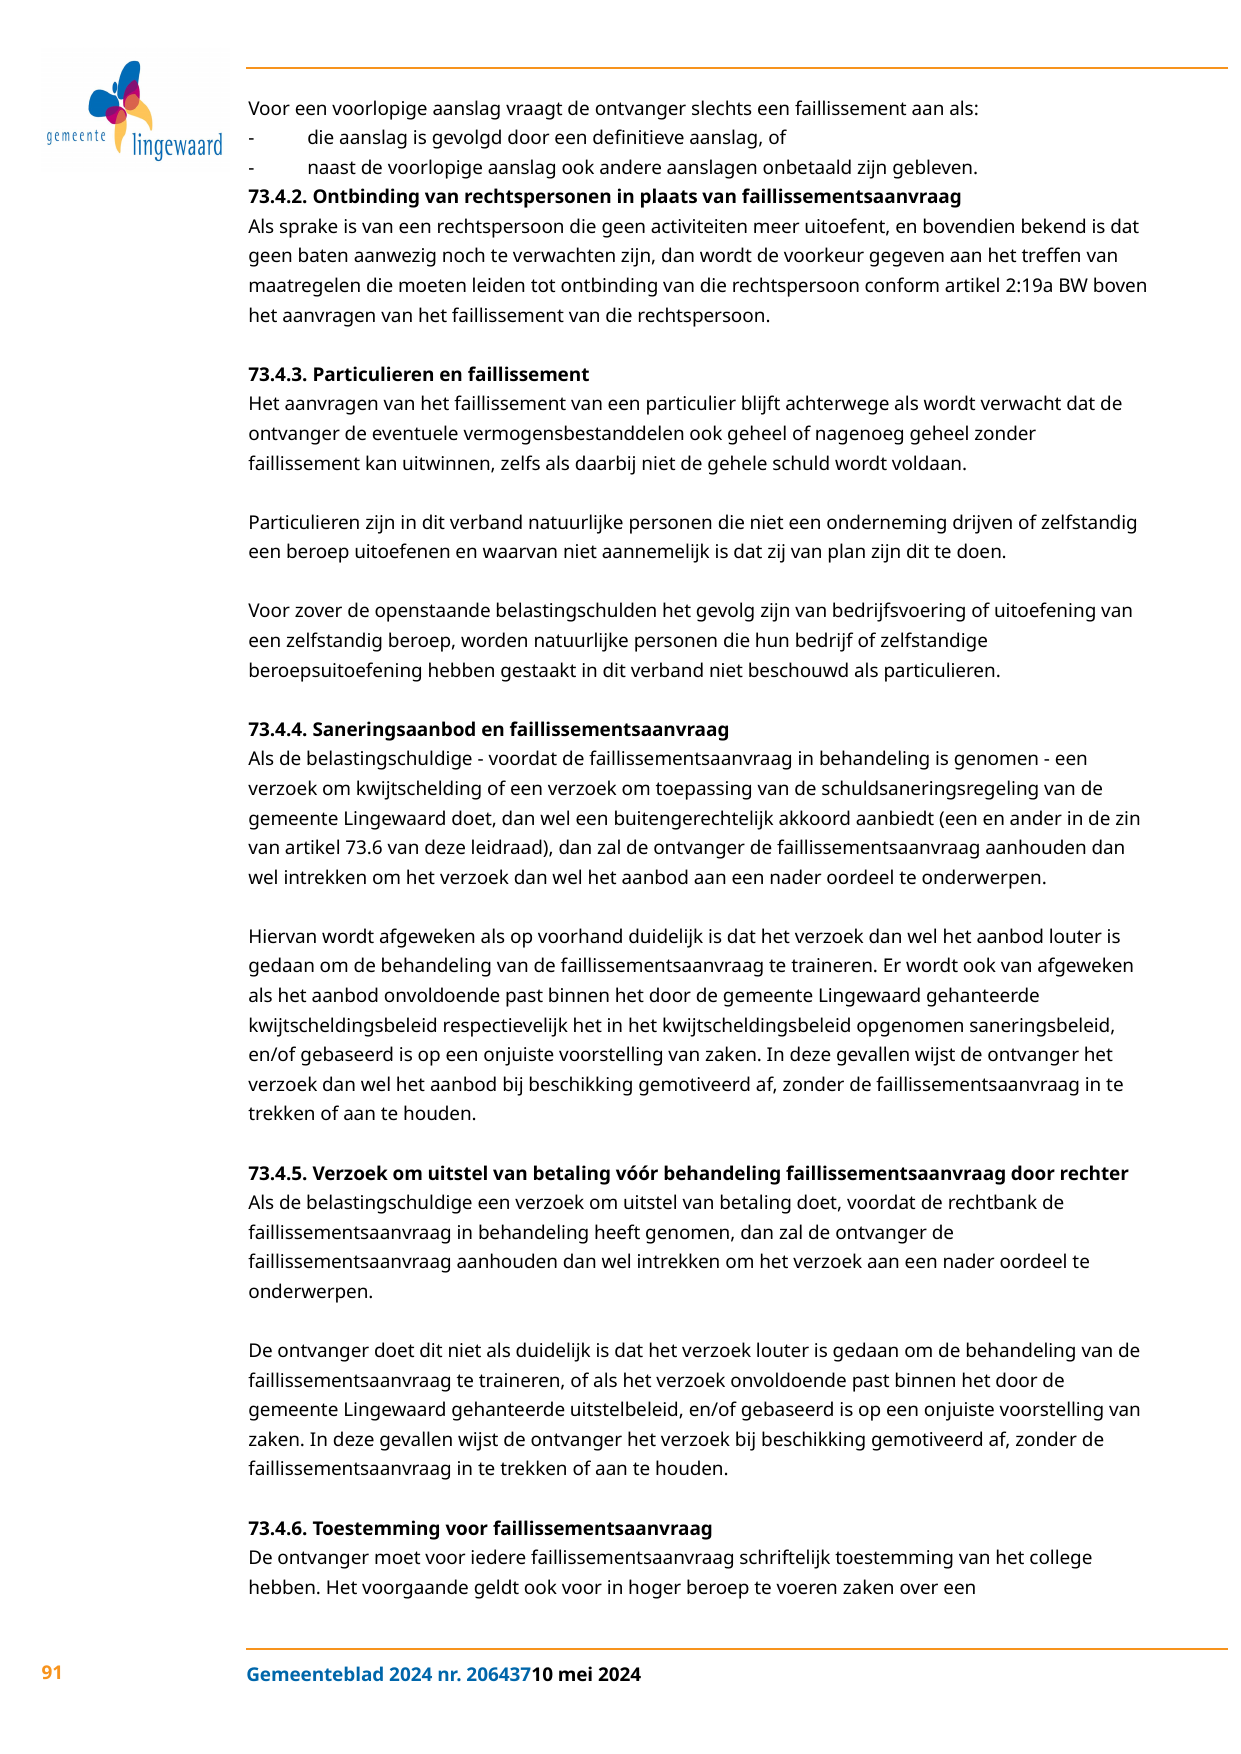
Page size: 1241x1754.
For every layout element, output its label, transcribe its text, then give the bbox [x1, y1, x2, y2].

text 73.4.5. Verzoek om uitstel van betaling vóór behandeling faillissementsaanvraag door rechter [248, 1160, 1152, 1186]
list die aanslag is gevolgd door een definitieve aanslag, of [248, 124, 1152, 150]
text 73.4.6. Toestemming voor faillissementsaanvraag [248, 1515, 1152, 1541]
list naast de voorlopige aanslag ook andere aanslagen onbetaald zijn gebleven. [248, 154, 1152, 180]
text Als de belastingschuldige een verzoek om uitstel van betaling doet, voordat de rechtbank de faillissementsaanvraag in behandeling heeft genomen, dan zal de ontvanger de faillissementsaanvraag aanhouden dan wel intrekken om het verzoek aan een nader oordeel te onderwerpen. [248, 1189, 1152, 1304]
text 73.4.4. Saneringsaanbod en faillissementsaanvraag [248, 716, 1152, 742]
text Als sprake is van een rechtspersoon die geen activiteiten meer uitoefent, en bovendien bekend is dat geen baten aanwezig noch te verwachten zijn, dan wordt de voorkeur gegeven aan het treffen van maatregelen die moeten leiden tot ontbinding van die rechtspersoon conform artikel 2:19a BW boven het aanvragen van het faillissement van die rechtspersoon. [248, 213, 1152, 328]
text Het aanvragen van het faillissement van een particulier blijft achterwege als wordt verwacht dat de ontvanger de eventuele vermogensbestanddelen ook geheel of nagenoeg geheel zonder faillissement kan uitwinnen, zelfs als daarbij niet de gehele schuld wordt voldaan. [248, 391, 1152, 476]
text Hiervan wordt afgeweken als op voorhand duidelijk is dat het verzoek dan wel het aanbod louter is gedaan om de behandeling van de faillissementsaanvraag te traineren. Er wordt ook van afgeweken als het aanbod onvoldoende past binnen het door de gemeente Lingewaard gehanteerde kwijtscheldingsbeleid respectievelijk het in het kwijtscheldingsbeleid opgenomen saneringsbeleid, en/of gebaseerd is op een onjuiste voorstelling van zaken. In deze gevallen wijst de ontvanger het verzoek dan wel het aanbod bij beschikking gemotiveerd af, zonder de faillissementsaanvraag in te trekken of aan te houden. [248, 923, 1152, 1126]
text De ontvanger moet voor iedere faillissementsaanvraag schriftelijk toestemming van het college hebben. Het voorgaande geldt ook voor in hoger beroep te voeren zaken over een [248, 1544, 1152, 1600]
text De ontvanger doet dit niet als duidelijk is dat het verzoek louter is gedaan om de behandeling van de faillissementsaanvraag te traineren, of als het verzoek onvoldoende past binnen het door de gemeente Lingewaard gehanteerde uitstelbeleid, en/of gebaseerd is op een onjuiste voorstelling van zaken. In deze gevallen wijst de ontvanger het verzoek bij beschikking gemotiveerd af, zonder de faillissementsaanvraag in te trekken of aan te houden. [248, 1337, 1152, 1481]
text Particulieren zijn in dit verband natuurlijke personen die niet een onderneming drijven of zelfstandig een beroep uitoefenen en waarvan niet aannemelijk is dat zij van plan zijn dit te doen. [248, 509, 1152, 564]
text Voor een voorlopige aanslag vraagt de ontvanger slechts een faillissement aan als: [248, 95, 1152, 121]
text 73.4.2. Ontbinding van rechtspersonen in plaats van faillissementsaanvraag [248, 183, 1152, 209]
text Voor zover de openstaande belastingschulden het gevolg zijn van bedrijfsvoering of uitoefening van een zelfstandig beroep, worden natuurlijke personen die hun bedrijf of zelfstandige beroepsuitoefening hebben gestaakt in dit verband niet beschouwd als particulieren. [248, 598, 1152, 683]
text 73.4.3. Particulieren en faillissement [248, 361, 1152, 387]
text Als de belastingschuldige - voordat de faillissementsaanvraag in behandeling is genomen - een verzoek om kwijtschelding of een verzoek om toepassing van de schuldsaneringsregeling van de gemeente Lingewaard doet, dan wel een buitengerechtelijk akkoord aanbiedt (een en ander in de zin van artikel 73.6 van deze leidraad), dan zal de ontvanger de faillissementsaanvraag aanhouden dan wel intrekken om het verzoek dan wel het aanbod aan een nader oordeel te onderwerpen. [248, 746, 1152, 890]
picture [41, 47, 231, 172]
